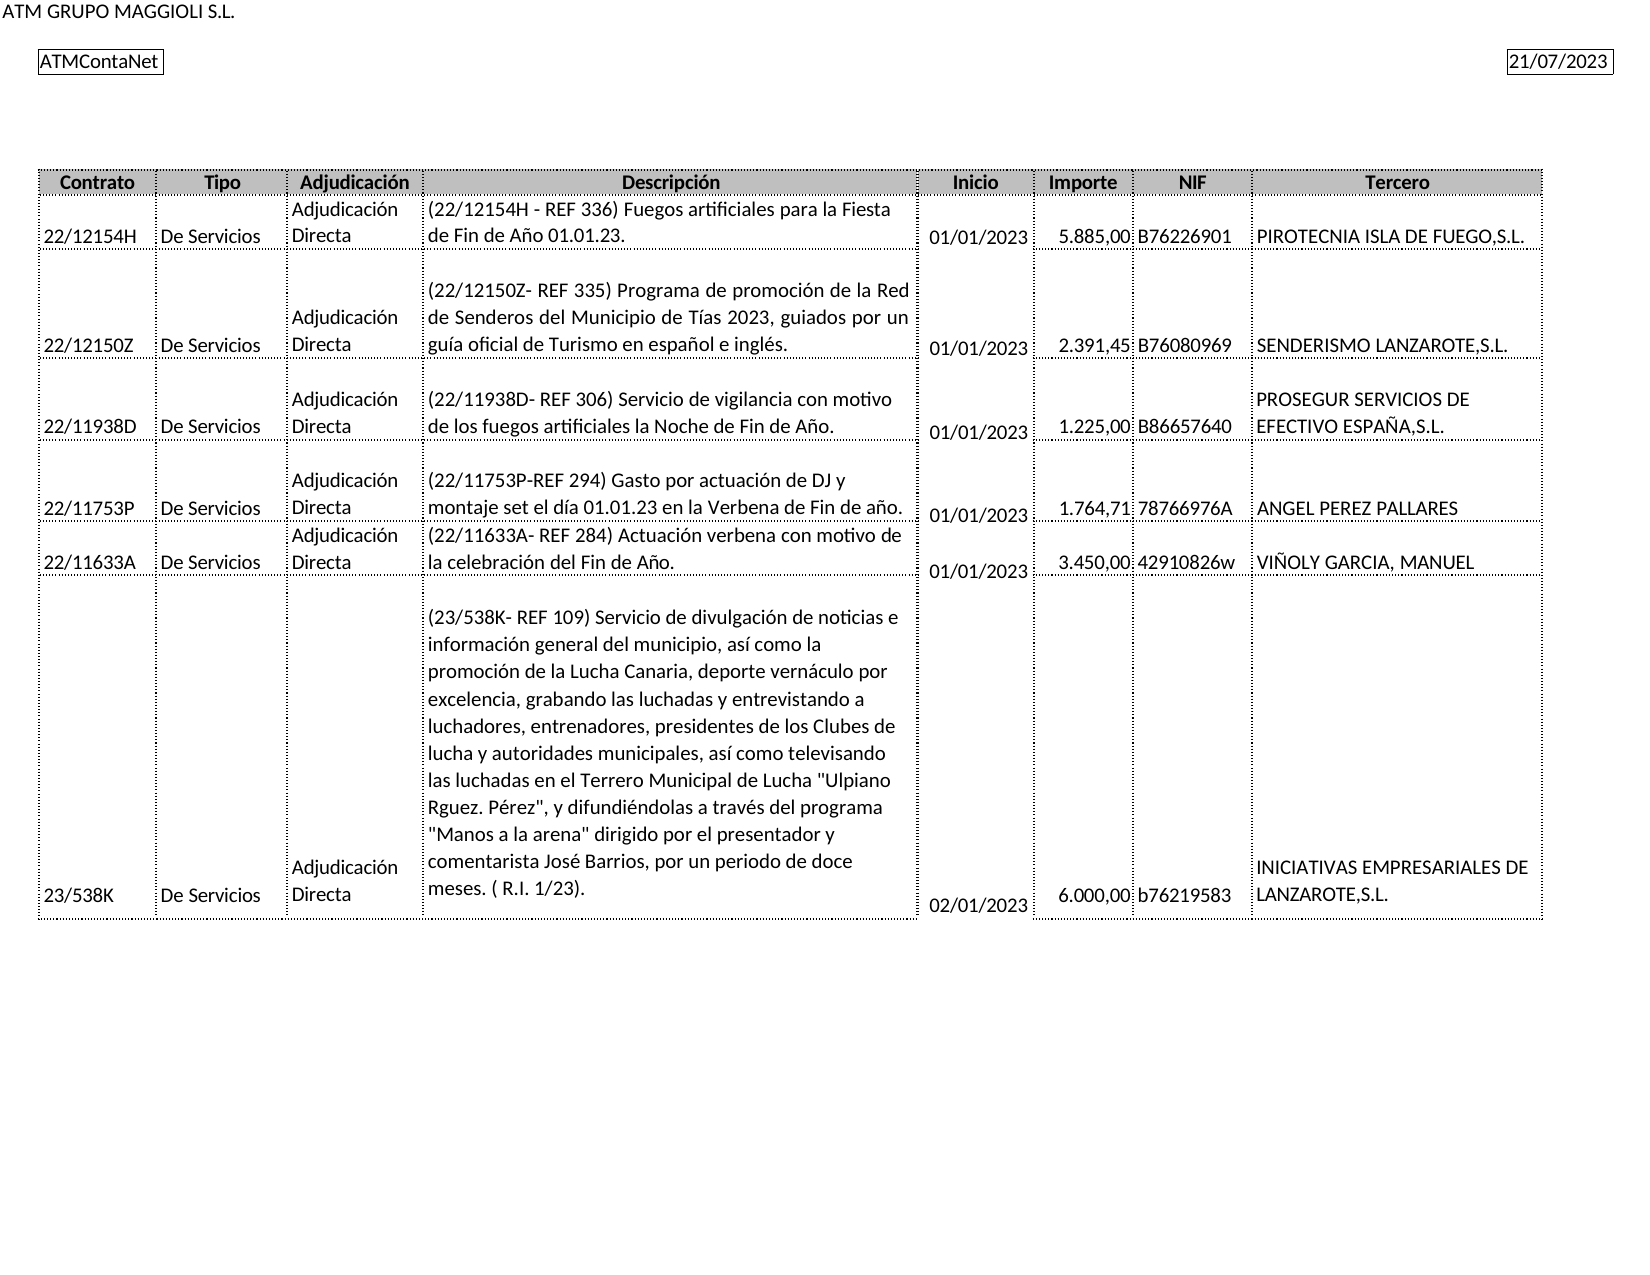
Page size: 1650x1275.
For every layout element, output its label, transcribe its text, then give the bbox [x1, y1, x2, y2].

table_cell (22/11633A- REF 284) Actuación verbena con motivo de la celebración del Fin de Año. [423, 520, 917, 574]
table_cell De Servicios [156, 520, 287, 574]
table_cell PIROTECNIA ISLA DE FUEGO,S.L. [1252, 194, 1542, 248]
table_cell 22/11633A [39, 520, 156, 574]
table_cell De Servicios [156, 439, 287, 520]
table_header Adjudicación [287, 169, 423, 194]
table_cell De Servicios [156, 248, 287, 357]
table_cell PROSEGUR SERVICIOS DE EFECTIVO ESPAÑA,S.L. [1252, 357, 1542, 439]
table_cell (23/538K- REF 109) Servicio de divulgación de noticias e información general del municipio, así como la promoción de la Lucha Canaria, deporte vernáculo por excelencia, grabando las luchadas y entrevistando a luchadores, entrenadores, presidentes de los Clubes de lucha y autoridades municipales, así como televisando las luchadas en el Terrero Municipal de Lucha "Ulpiano Rguez. Pérez", y difundiéndolas a través del programa "Manos a la arena" dirigido por el presentador y comentarista José Barrios, por un periodo de doce meses. ( R.I. 1/23). [423, 574, 917, 917]
table_header Tercero [1252, 169, 1542, 194]
table_header Importe [1034, 169, 1133, 194]
table_cell (22/11938D- REF 306) Servicio de vigilancia con motivo de los fuegos artificiales la Noche de Fin de Año. [423, 357, 917, 439]
table_cell B76226901 [1133, 194, 1252, 248]
table_cell 23/538K [39, 574, 156, 917]
table_cell 1.225,00 [1034, 357, 1133, 439]
table_header Tipo [156, 169, 287, 194]
table_cell 42910826w [1133, 520, 1252, 574]
table_cell 01/01/2023 01/01/2023 01/01/2023 01/01/2023 01/01/2023 02/01/2023 [918, 194, 1034, 917]
table_cell 78766976A [1133, 439, 1252, 520]
table_cell INICIATIVAS EMPRESARIALES DE LANZAROTE,S.L. [1252, 574, 1542, 917]
table_cell Adjudicación Directa [287, 357, 423, 439]
table_cell Adjudicación Directa [287, 439, 423, 520]
table_cell 2.391,45 [1034, 248, 1133, 357]
table_cell 22/12150Z [39, 248, 156, 357]
table_cell ANGEL PEREZ PALLARES [1252, 439, 1542, 520]
table_cell Adjudicación Directa [287, 194, 423, 248]
table_cell 22/11753P [39, 439, 156, 520]
table_cell De Servicios [156, 194, 287, 248]
table_cell b76219583 [1133, 574, 1252, 917]
table_cell De Servicios [156, 574, 287, 917]
table_cell Adjudicación Directa [287, 574, 423, 917]
table_cell B76080969 [1133, 248, 1252, 357]
table_cell (22/11753P-REF 294) Gasto por actuación de DJ y montaje set el día 01.01.23 en la Verbena de Fin de año. [423, 439, 917, 520]
table_header Contrato [39, 169, 156, 194]
table_cell (22/12154H - REF 336) Fuegos artificiales para la Fiesta de Fin de Año 01.01.23. [423, 194, 917, 248]
table_header Descripción [423, 169, 917, 194]
table_cell 22/12154H [39, 194, 156, 248]
table_cell 3.450,00 [1034, 520, 1133, 574]
table_cell B86657640 [1133, 357, 1252, 439]
table_cell 22/11938D [39, 357, 156, 439]
table_cell SENDERISMO LANZAROTE,S.L. [1252, 248, 1542, 357]
table_cell 1.764,71 [1034, 439, 1133, 520]
table_cell 6.000,00 [1034, 574, 1133, 917]
table_cell Adjudicación Directa [287, 248, 423, 357]
table_header NIF [1133, 169, 1252, 194]
table_cell 5.885,00 [1034, 194, 1133, 248]
table_cell VIÑOLY GARCIA, MANUEL [1252, 520, 1542, 574]
table_cell (22/12150Z- REF 335) Programa de promoción de la Red de Senderos del Municipio de Tías 2023, guiados por un guía oficial de Turismo en español e inglés. [423, 248, 917, 357]
table_cell De Servicios [156, 357, 287, 439]
table_header Inicio [918, 169, 1034, 194]
table_cell Adjudicación Directa [287, 520, 423, 574]
